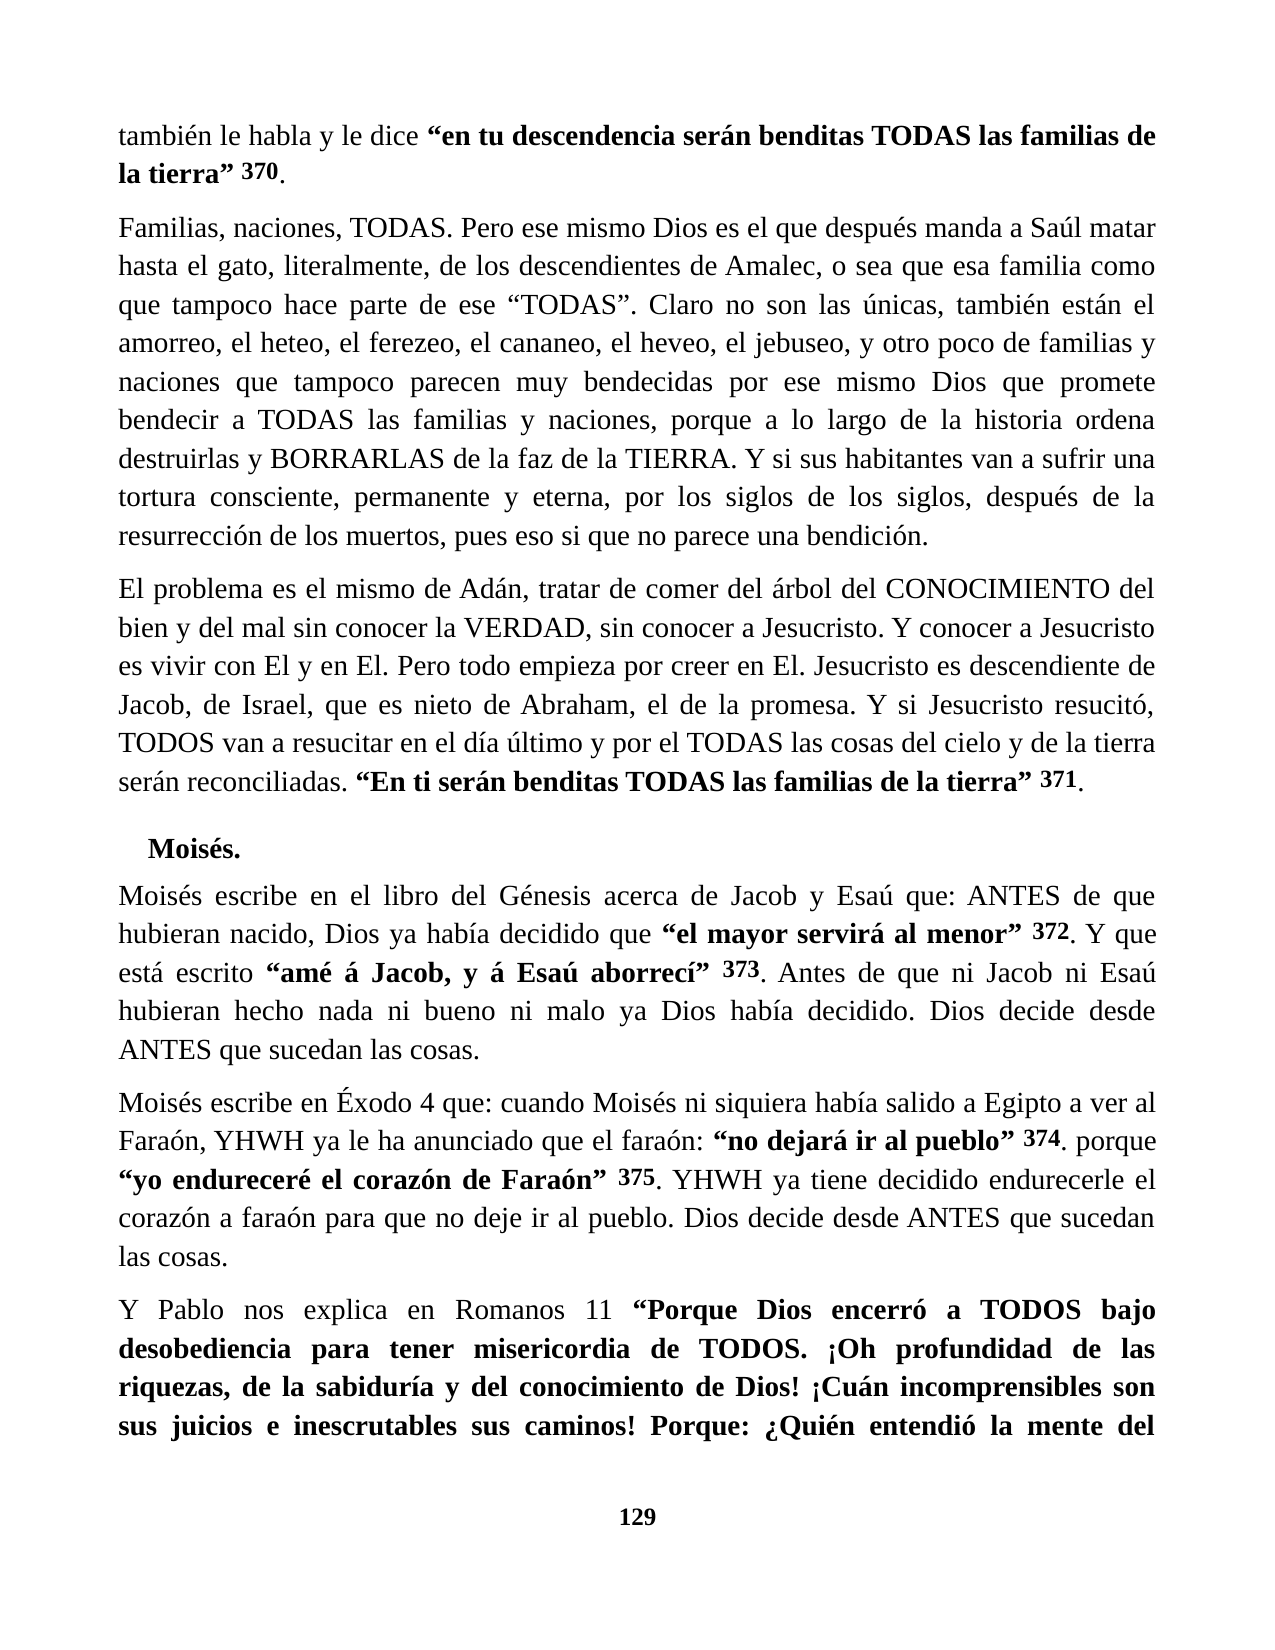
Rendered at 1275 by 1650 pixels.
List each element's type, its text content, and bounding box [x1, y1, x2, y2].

text Moisés escribe en el libro del Génesis acerca de Jacob y Esaú que: ANTES de que hubieran nacido, Dios ya había decidido que “el mayor servirá al menor” . Y que está escrito “amé á Jacob, y á Esaú aborrecí” . Antes de que ni Jacob ni Esaú hubieran hecho nada ni bueno ni malo ya Dios había decidido. Dios decide desde ANTES que sucedan las cosas. [118, 878, 1157, 1065]
text Moisés escribe en Éxodo 4 que: cuando Moisés ni siquiera había salido a Egipto a ver al Faraón, YHWH ya le ha anunciado que el faraón: “no dejará ir al pueblo” . porque “yo endureceré el corazón de Faraón” . YHWH ya tiene decidido endurecerle el corazón a faraón para que no deje ir al pueblo. Dios decide desde ANTES que sucedan las cosas. [118, 1085, 1157, 1273]
text también le habla y le dice “en tu descendencia serán benditas TODAS las familias de la tierra” . [118, 118, 1157, 190]
subtitle Moisés. [148, 832, 1157, 865]
text Y Pablo nos explica en Romanos 11 “Porque Dios encerró a TODOS bajo desobediencia para tener misericordia de TODOS. ¡Oh profundidad de las riquezas, de la sabiduría y del conocimiento de Dios! ¡Cuán incomprensibles son sus juicios e inescrutables sus caminos! Porque: ¿Quién entendió la mente del [118, 1292, 1157, 1441]
text El problema es el mismo de Adán, tratar de comer del árbol del CONOCIMIENTO del bien y del mal sin conocer la VERDAD, sin conocer a Jesucristo. Y conocer a Jesucristo es vivir con El y en El. Pero todo empieza por creer en El. Jesucristo es descendiente de Jacob, de Israel, que es nieto de Abraham, el de la promesa. Y si Jesucristo resucitó, TODOS van a resucitar en el día último y por el TODAS las cosas del cielo y de la tierra serán reconciliadas. “En ti serán benditas TODAS las familias de la tierra” . [118, 571, 1157, 797]
text Familias, naciones, TODAS. Pero ese mismo Dios es el que después manda a Saúl matar hasta el gato, literalmente, de los descendientes de Amalec, o sea que esa familia como que tampoco hace parte de ese “TODAS”. Claro no son las únicas, también están el amorreo, el heteo, el ferezeo, el cananeo, el heveo, el jebuseo, y otro poco de familias y naciones que tampoco parecen muy bendecidas por ese mismo Dios que promete bendecir a TODAS las familias y naciones, porque a lo largo de la historia ordena destruirlas y BORRARLAS de la faz de la TIERRA. Y si sus habitantes van a sufrir una tortura consciente, permanente y eterna, por los siglos de los siglos, después de la resurrección de los muertos, pues eso si que no parece una bendición. [118, 210, 1157, 552]
